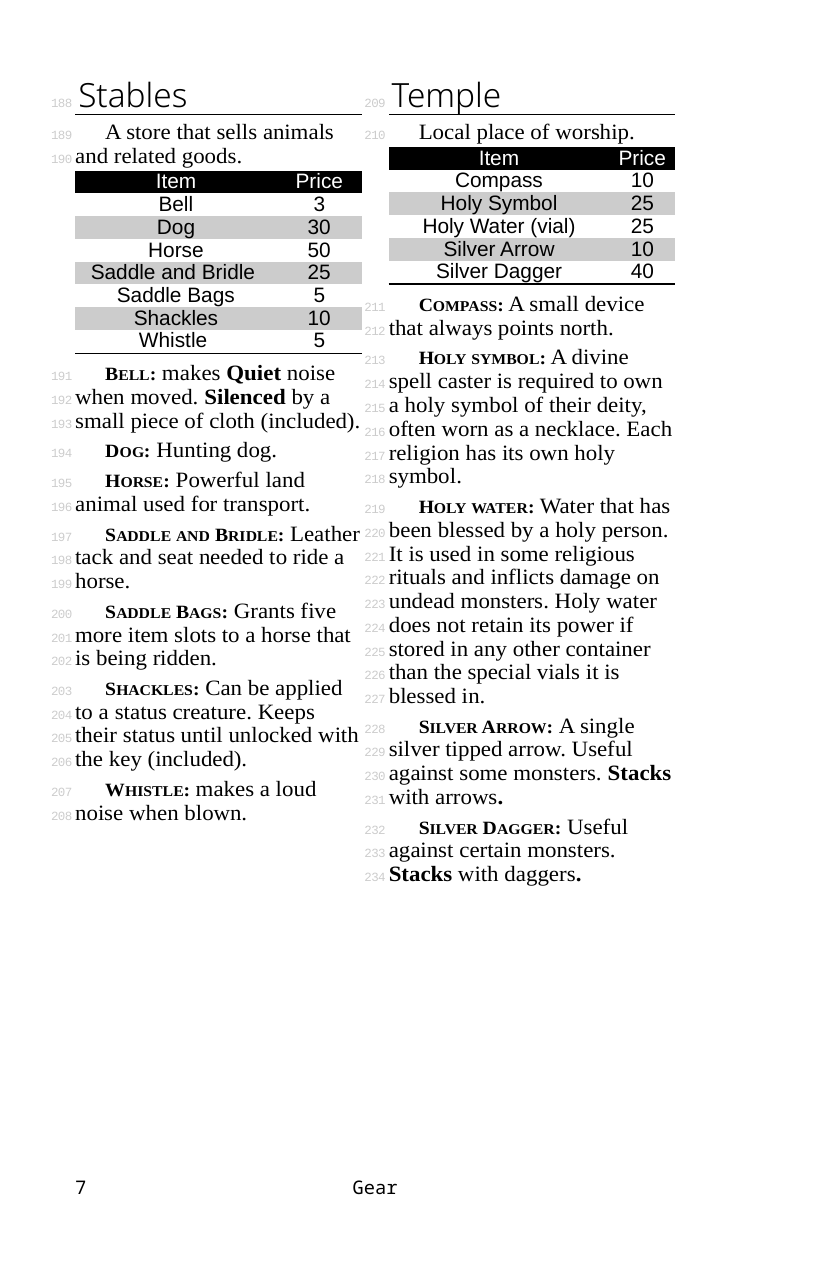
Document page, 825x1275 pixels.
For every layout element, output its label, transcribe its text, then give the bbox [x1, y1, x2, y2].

subtitle Stables [75, 75, 362, 114]
text Whistle: makes a loud noise when blown. [75, 777, 362, 825]
text Silver Dagger: Useful against certain monsters. Stacks with daggers. [388, 815, 675, 886]
table_cell 25 [276, 262, 362, 284]
table_header Price [609, 147, 675, 170]
table_cell 5 [276, 284, 362, 307]
text Compass: A small device that always points north. [388, 293, 675, 340]
table_cell Silver Arrow [389, 238, 609, 261]
text Saddle and Bridle: Leather tack and seat needed to ride a horse. [75, 522, 362, 593]
table_cell Holy Water (vial) [389, 215, 609, 238]
table_cell 40 [609, 261, 675, 283]
table_cell Dog [75, 216, 276, 239]
table_cell 5 [276, 330, 362, 352]
table_header Item [389, 147, 609, 170]
table_cell 25 [609, 192, 675, 215]
table_cell 3 [276, 194, 362, 216]
table_cell Silver Dagger [389, 261, 609, 283]
text Horse: Powerful land animal used for transport. [75, 469, 362, 516]
table_cell Bell [75, 194, 276, 216]
text Saddle Bags: Grants five more item slots to a horse that is being ridden. [75, 599, 362, 671]
table_cell 30 [276, 216, 362, 239]
text Bell: makes quiet noise when moved. Silenced by a small piece of cloth (included). [75, 362, 362, 433]
subtitle Temple [388, 75, 675, 114]
text Local place of worship. [388, 120, 675, 144]
text A store that sells animals and related goods. [75, 120, 362, 168]
table_cell 10 [609, 170, 675, 192]
table_cell Holy Symbol [389, 192, 609, 215]
table_cell Compass [389, 170, 609, 192]
table_cell Saddle and Bridle [75, 262, 276, 284]
table_cell Whistle [75, 330, 276, 352]
text Silver Arrow: A single silver tipped arrow. Useful against some monsters. Stacks with arrows. [388, 714, 675, 809]
table_cell Saddle Bags [75, 284, 276, 307]
text Holy water: Water that has been blessed by a holy person. It is used in some religious rituals and inflicts damage on undead monsters. Holy water does not retain its power if stored in any other container than the special vials it is blessed in. [388, 494, 675, 708]
text Dog: Hunting dog. [75, 439, 362, 463]
table_header Item [75, 171, 276, 193]
text Shackles: Can be applied to a status creature. Keeps their status until unlocked with the key (included). [75, 677, 362, 771]
table_cell Horse [75, 239, 276, 262]
table_header Price [276, 171, 362, 193]
table_cell 10 [276, 307, 362, 330]
table_cell 10 [609, 238, 675, 261]
text Holy symbol: A divine spell caster is required to own a holy symbol of their deity, often worn as a necklace. Each religion has its own holy symbol. [388, 346, 675, 488]
table_cell 50 [276, 239, 362, 262]
table_cell 25 [609, 215, 675, 238]
table_cell Shackles [75, 307, 276, 330]
